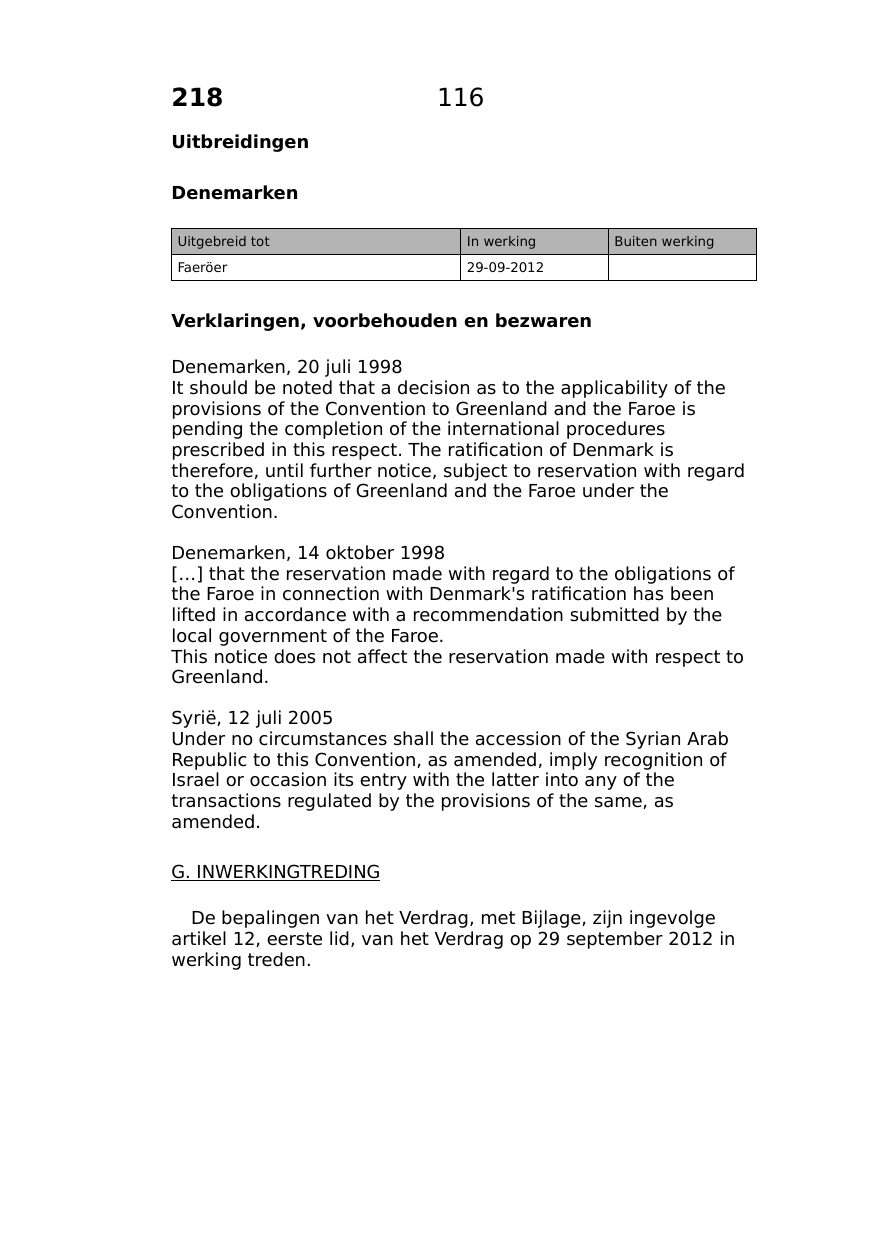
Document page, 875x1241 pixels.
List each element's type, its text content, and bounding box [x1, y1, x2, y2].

table_header Buiten werking [609, 229, 756, 254]
table_cell 29-09-2012 [461, 255, 608, 280]
table_header In werking [461, 229, 608, 254]
text It should be noted that a decision as to the applicability of the provisions of the Convention to Greenland and the Faroe is pending the completion of the international procedures prescribed in this respect. The ratification of Denmark is therefore, until further notice, subject to reservation with regard to the obligations of Greenland and the Faroe under the Convention. [171, 378, 756, 523]
text […] that the reservation made with regard to the obligations of the Faroe in connection with Denmark's ratification has been lifted in accordance with a recommendation submitted by the local government of the Faroe. [171, 563, 756, 646]
table_header Uitgebreid tot [172, 229, 460, 254]
text De bepalingen van het Verdrag, met Bijlage, zijn ingevolge artikel 12, eerste lid, van het Verdrag op 29 september 2012 in werking treden. [171, 908, 756, 970]
text Syrië, 12 juli 2005 [171, 708, 756, 729]
subtitle Denemarken [171, 183, 756, 203]
text Denemarken, 20 juli 1998 [171, 357, 756, 378]
text Under no circumstances shall the accession of the Syrian Arab Republic to this Convention, as amended, imply recognition of Israel or occasion its entry with the latter into any of the transactions regulated by the provisions of the same, as amended. [171, 729, 756, 832]
subtitle Uitbreidingen [171, 132, 756, 153]
text Denemarken, 14 oktober 1998 [171, 543, 756, 563]
table_cell [609, 255, 756, 280]
text This notice does not affect the reservation made with respect to Greenland. [171, 646, 756, 688]
subtitle G. INWERKINGTREDING [171, 862, 756, 883]
table_cell Faeröer [172, 255, 460, 280]
subtitle Verklaringen, voorbehouden en bezwaren [171, 311, 756, 332]
